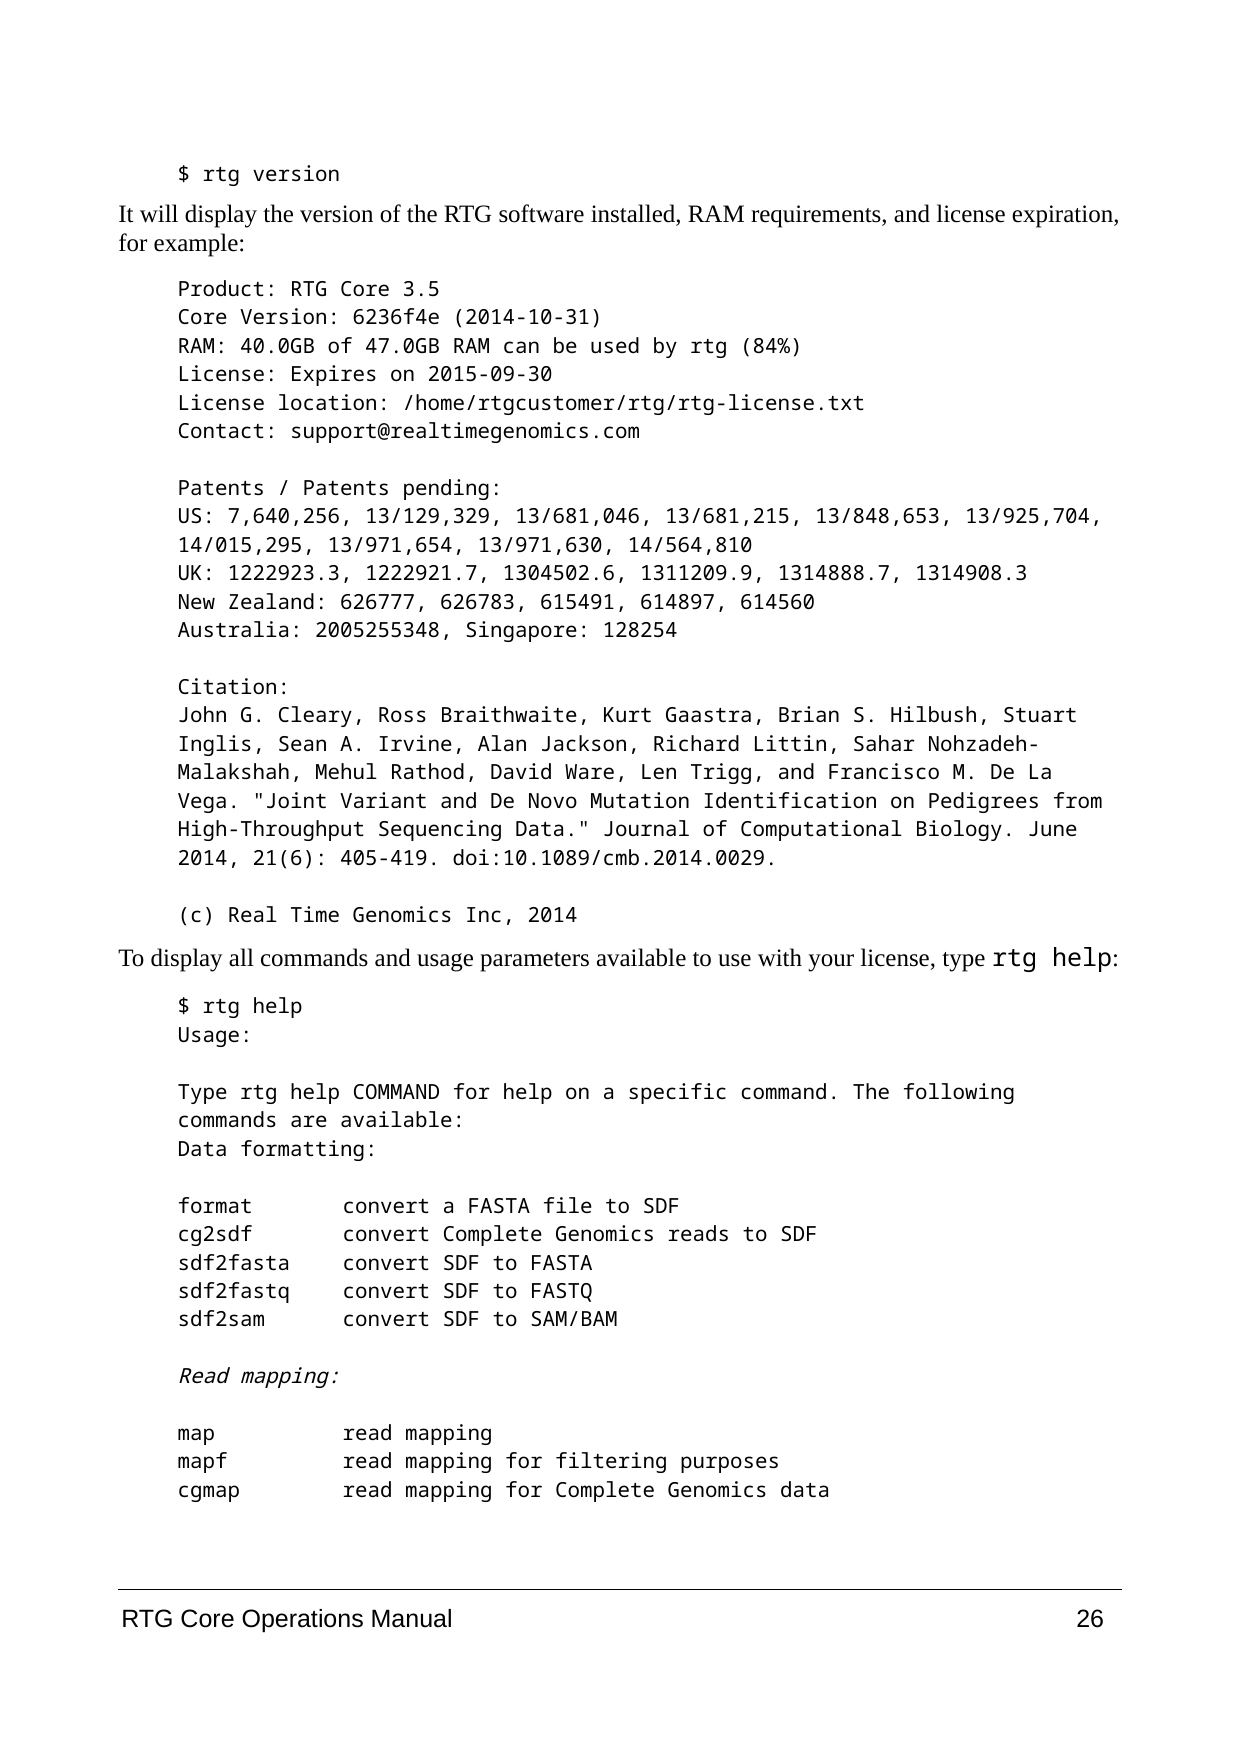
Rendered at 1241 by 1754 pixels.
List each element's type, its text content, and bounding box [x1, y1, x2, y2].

text cgmap read mapping for Complete Genomics data [177, 1475, 1122, 1503]
text RAM: 40.0GB of 47.0GB RAM can be used by rtg (84%) [177, 331, 1122, 359]
text New Zealand: 626777, 626783, 615491, 614897, 614560 [177, 587, 1122, 615]
text UK: 1222923.3, 1222921.7, 1304502.6, 1311209.9, 1314888.7, 1314908.3 [177, 558, 1122, 587]
text It will display the version of the RTG software installed, RAM requirements, and license expiration, for example: [118, 199, 1122, 256]
text License: Expires on 2015-09-30 [177, 359, 1122, 388]
text sdf2sam convert SDF to SAM/BAM [177, 1304, 1122, 1333]
text $ rtg version [177, 159, 1122, 187]
text To display all commands and usage parameters available to use with your license, type rtg help: [118, 940, 1122, 974]
text Core Version: 6236f4e (2014-10-31) [177, 302, 1122, 331]
text $ rtg help [177, 992, 1122, 1020]
text Citation: [177, 672, 1122, 701]
text Contact: support@realtimegenomics.com [177, 416, 1122, 445]
text Usage: [177, 1020, 1122, 1048]
text sdf2fasta convert SDF to FASTA [177, 1248, 1122, 1276]
text John G. Cleary, Ross Braithwaite, Kurt Gaastra, Brian S. Hilbush, Stuart Inglis, Sean A. Irvine, Alan Jackson, Richard Littin, Sahar Nohzadeh-Malakshah, Mehul Rathod, David Ware, Len Trigg, and Francisco M. De La Vega. "Joint Variant and De Novo Mutation Identification on Pedigrees from High-Throughput Sequencing Data." Journal of Computational Biology. June 2014, 21(6): 405-419. doi:10.1089/cmb.2014.0029. [177, 701, 1122, 871]
text Product: RTG Core 3.5 [177, 274, 1122, 302]
text US: 7,640,256, 13/129,329, 13/681,046, 13/681,215, 13/848,653, 13/925,704, 14/015,295, 13/971,654, 13/971,630, 14/564,810 [177, 502, 1122, 558]
text cg2sdf convert Complete Genomics reads to SDF [177, 1219, 1122, 1248]
text (c) Real Time Genomics Inc, 2014 [177, 900, 1122, 928]
text Type rtg help COMMAND for help on a specific command. The following commands are available: [177, 1077, 1122, 1134]
text mapf read mapping for filtering purposes [177, 1447, 1122, 1475]
text Read mapping: [177, 1361, 1122, 1390]
text License location: /home/rtgcustomer/rtg/rtg-license.txt [177, 388, 1122, 416]
text format convert a FASTA file to SDF [177, 1191, 1122, 1219]
text map read mapping [177, 1418, 1122, 1447]
text Data formatting: [177, 1134, 1122, 1162]
text Australia: 2005255348, Singapore: 128254 [177, 615, 1122, 644]
text Patents / Patents pending: [177, 473, 1122, 502]
text sdf2fastq convert SDF to FASTQ [177, 1276, 1122, 1304]
